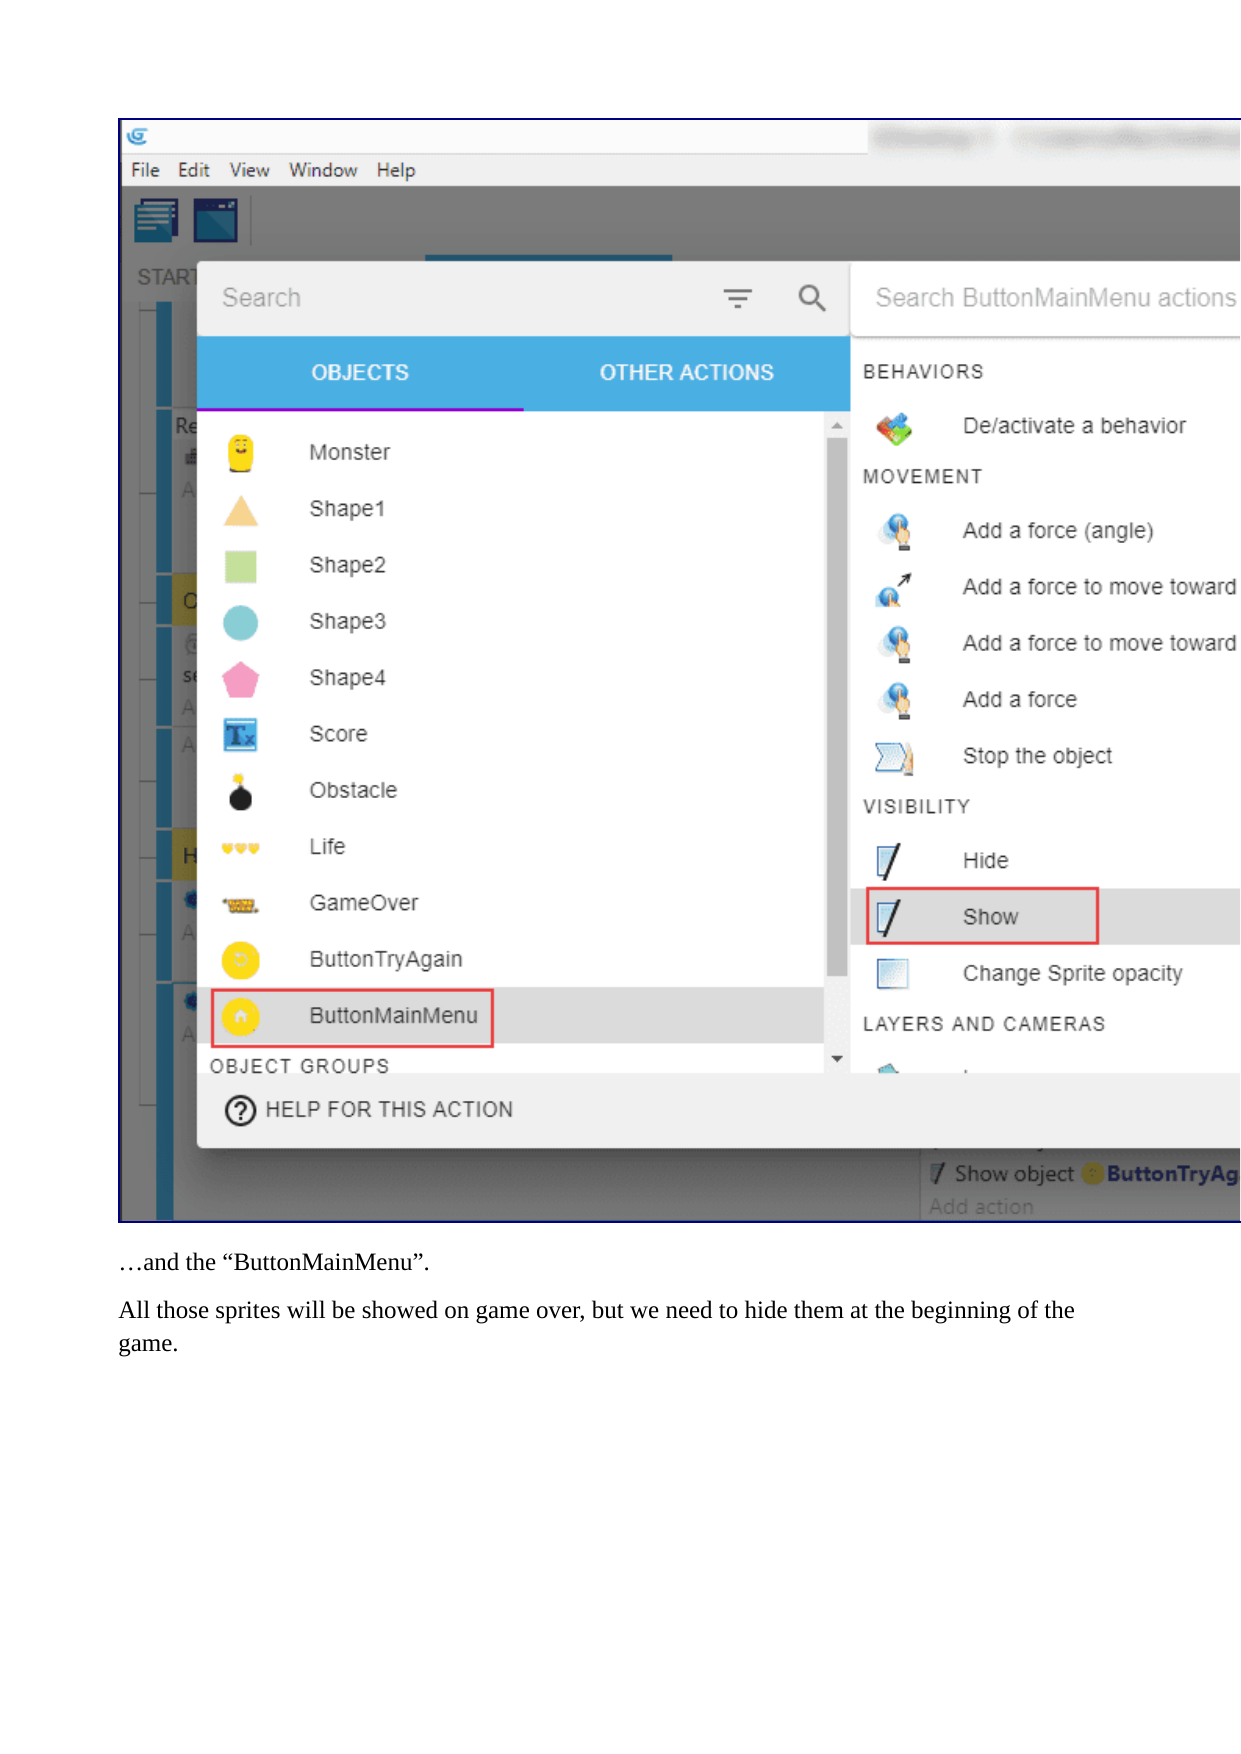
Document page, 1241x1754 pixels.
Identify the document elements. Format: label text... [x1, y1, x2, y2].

text All those sprites will be showed on game over, but we need to hide them at the beginning of the game. [118, 1295, 1122, 1356]
text …and the “ButtonMainMenu”. [118, 1247, 1122, 1276]
picture [120, 120, 1241, 1221]
